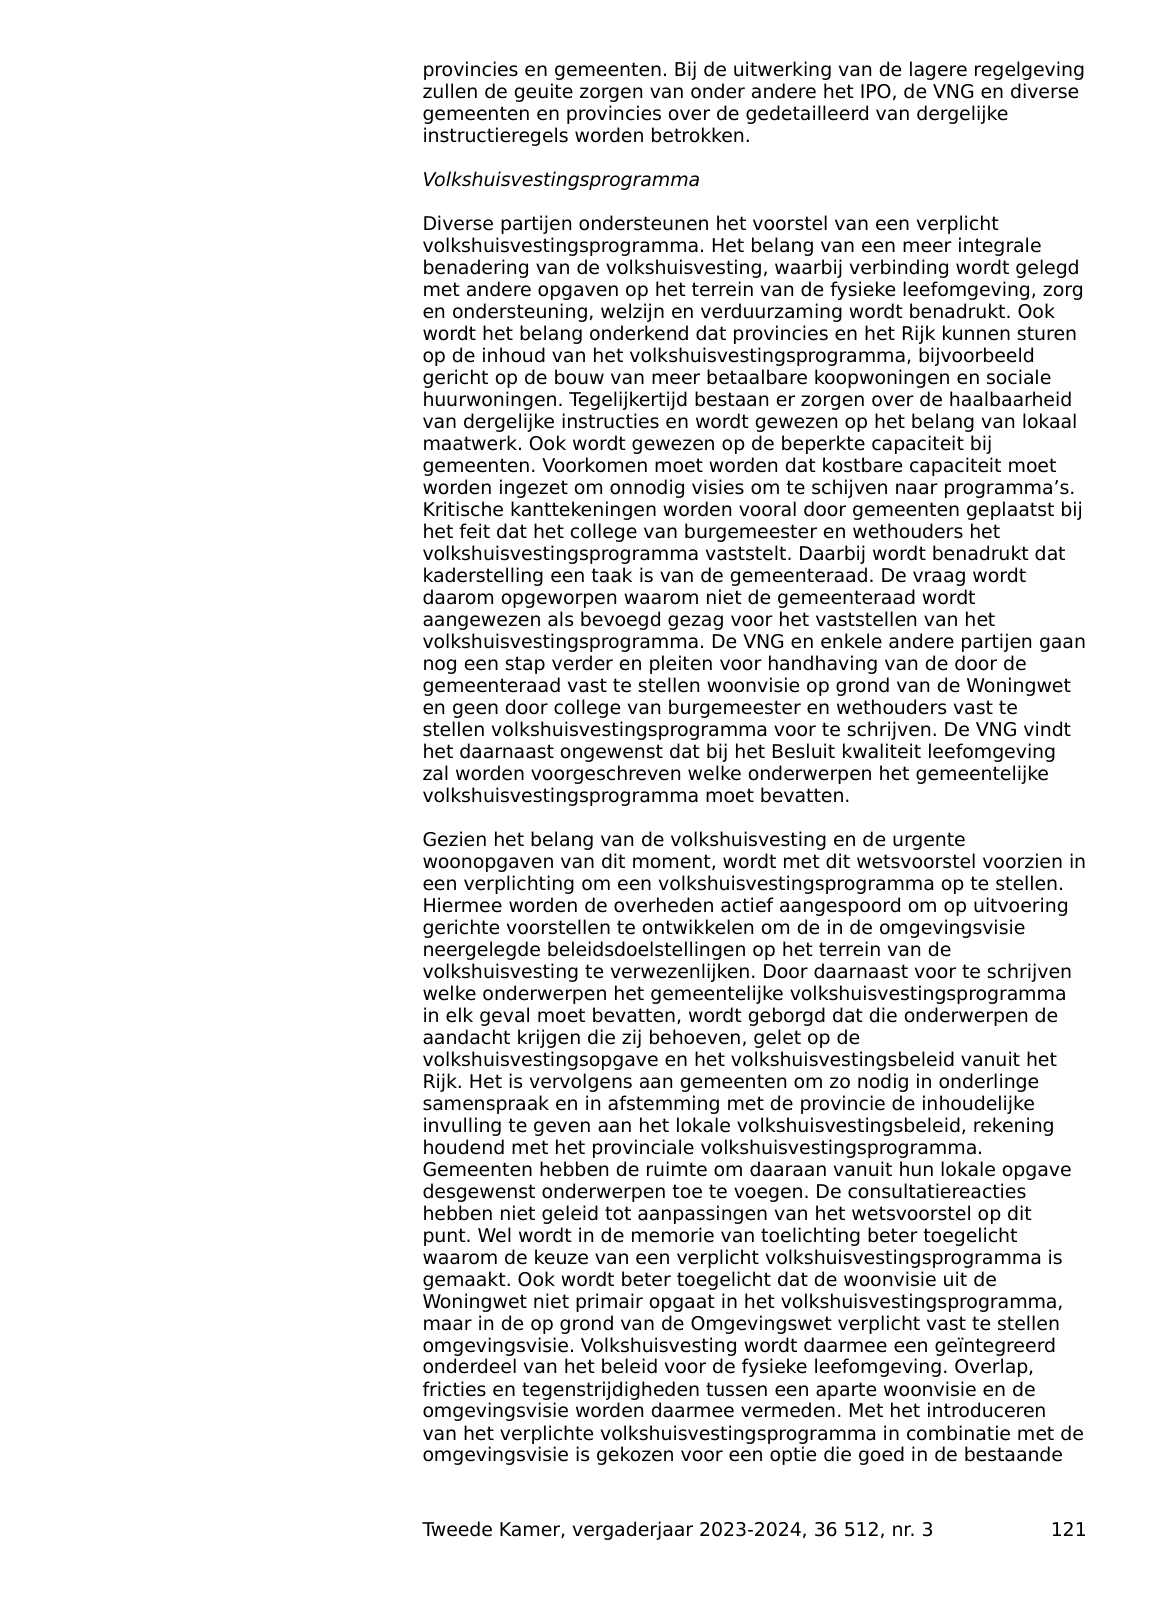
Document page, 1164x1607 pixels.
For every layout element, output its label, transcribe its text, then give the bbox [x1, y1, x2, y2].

text provincies en gemeenten. Bij de uitwerking van de lagere regelgeving zullen de geuite zorgen van onder andere het IPO, de VNG en diverse gemeenten en provincies over de gedetailleerd van dergelijke instructieregels worden betrokken. [422, 59, 1087, 147]
subtitle Volkshuisvestingsprogramma [422, 169, 1087, 191]
text Gezien het belang van de volkshuisvesting en de urgente woonopgaven van dit moment, wordt met dit wetsvoorstel voorzien in een verplichting om een volkshuisvestingsprogramma op te stellen. Hiermee worden de overheden actief aangespoord om op uitvoering gerichte voorstellen te ontwikkelen om de in de omgevingsvisie neergelegde beleidsdoelstellingen op het terrein van de volkshuisvesting te verwezenlijken. Door daarnaast voor te schrijven welke onderwerpen het gemeentelijke volkshuisvestingsprogramma in elk geval moet bevatten, wordt geborgd dat die onderwerpen de aandacht krijgen die zij behoeven, gelet op de volkshuisvestingsopgave en het volkshuisvestingsbeleid vanuit het Rijk. Het is vervolgens aan gemeenten om zo nodig in onderlinge samenspraak en in afstemming met de provincie de inhoudelijke invulling te geven aan het lokale volkshuisvestingsbeleid, rekening houdend met het provinciale volkshuisvestingsprogramma. Gemeenten hebben de ruimte om daaraan vanuit hun lokale opgave desgewenst onderwerpen toe te voegen. De consultatiereacties hebben niet geleid tot aanpassingen van het wetsvoorstel op dit punt. Wel wordt in de memorie van toelichting beter toegelicht waarom de keuze van een verplicht volkshuisvestingsprogramma is gemaakt. Ook wordt beter toegelicht dat de woonvisie uit de Woningwet niet primair opgaat in het volkshuisvestingsprogramma, maar in de op grond van de Omgevingswet verplicht vast te stellen omgevingsvisie. Volkshuisvesting wordt daarmee een geïntegreerd onderdeel van het beleid voor de fysieke leefomgeving. Overlap, fricties en tegenstrijdigheden tussen een aparte woonvisie en de omgevingsvisie worden daarmee vermeden. Met het introduceren van het verplichte volkshuisvestingsprogramma in combinatie met de omgevingsvisie is gekozen voor een optie die goed in de bestaande [422, 829, 1087, 1466]
text Diverse partijen ondersteunen het voorstel van een verplicht volkshuisvestingsprogramma. Het belang van een meer integrale benadering van de volkshuisvesting, waarbij verbinding wordt gelegd met andere opgaven op het terrein van de fysieke leefomgeving, zorg en ondersteuning, welzijn en verduurzaming wordt benadrukt. Ook wordt het belang onderkend dat provincies en het Rijk kunnen sturen op de inhoud van het volkshuisvestingsprogramma, bijvoorbeeld gericht op de bouw van meer betaalbare koopwoningen en sociale huurwoningen. Tegelijkertijd bestaan er zorgen over de haalbaarheid van dergelijke instructies en wordt gewezen op het belang van lokaal maatwerk. Ook wordt gewezen op de beperkte capaciteit bij gemeenten. Voorkomen moet worden dat kostbare capaciteit moet worden ingezet om onnodig visies om te schijven naar programma’s. Kritische kanttekeningen worden vooral door gemeenten geplaatst bij het feit dat het college van burgemeester en wethouders het volkshuisvestingsprogramma vaststelt. Daarbij wordt benadrukt dat kaderstelling een taak is van de gemeenteraad. De vraag wordt daarom opgeworpen waarom niet de gemeenteraad wordt aangewezen als bevoegd gezag voor het vaststellen van het volkshuisvestingsprogramma. De VNG en enkele andere partijen gaan nog een stap verder en pleiten voor handhaving van de door de gemeenteraad vast te stellen woonvisie op grond van de Woningwet en geen door college van burgemeester en wethouders vast te stellen volkshuisvestingsprogramma voor te schrijven. De VNG vindt het daarnaast ongewenst dat bij het Besluit kwaliteit leefomgeving zal worden voorgeschreven welke onderwerpen het gemeentelijke volkshuisvestingsprogramma moet bevatten. [422, 213, 1087, 807]
